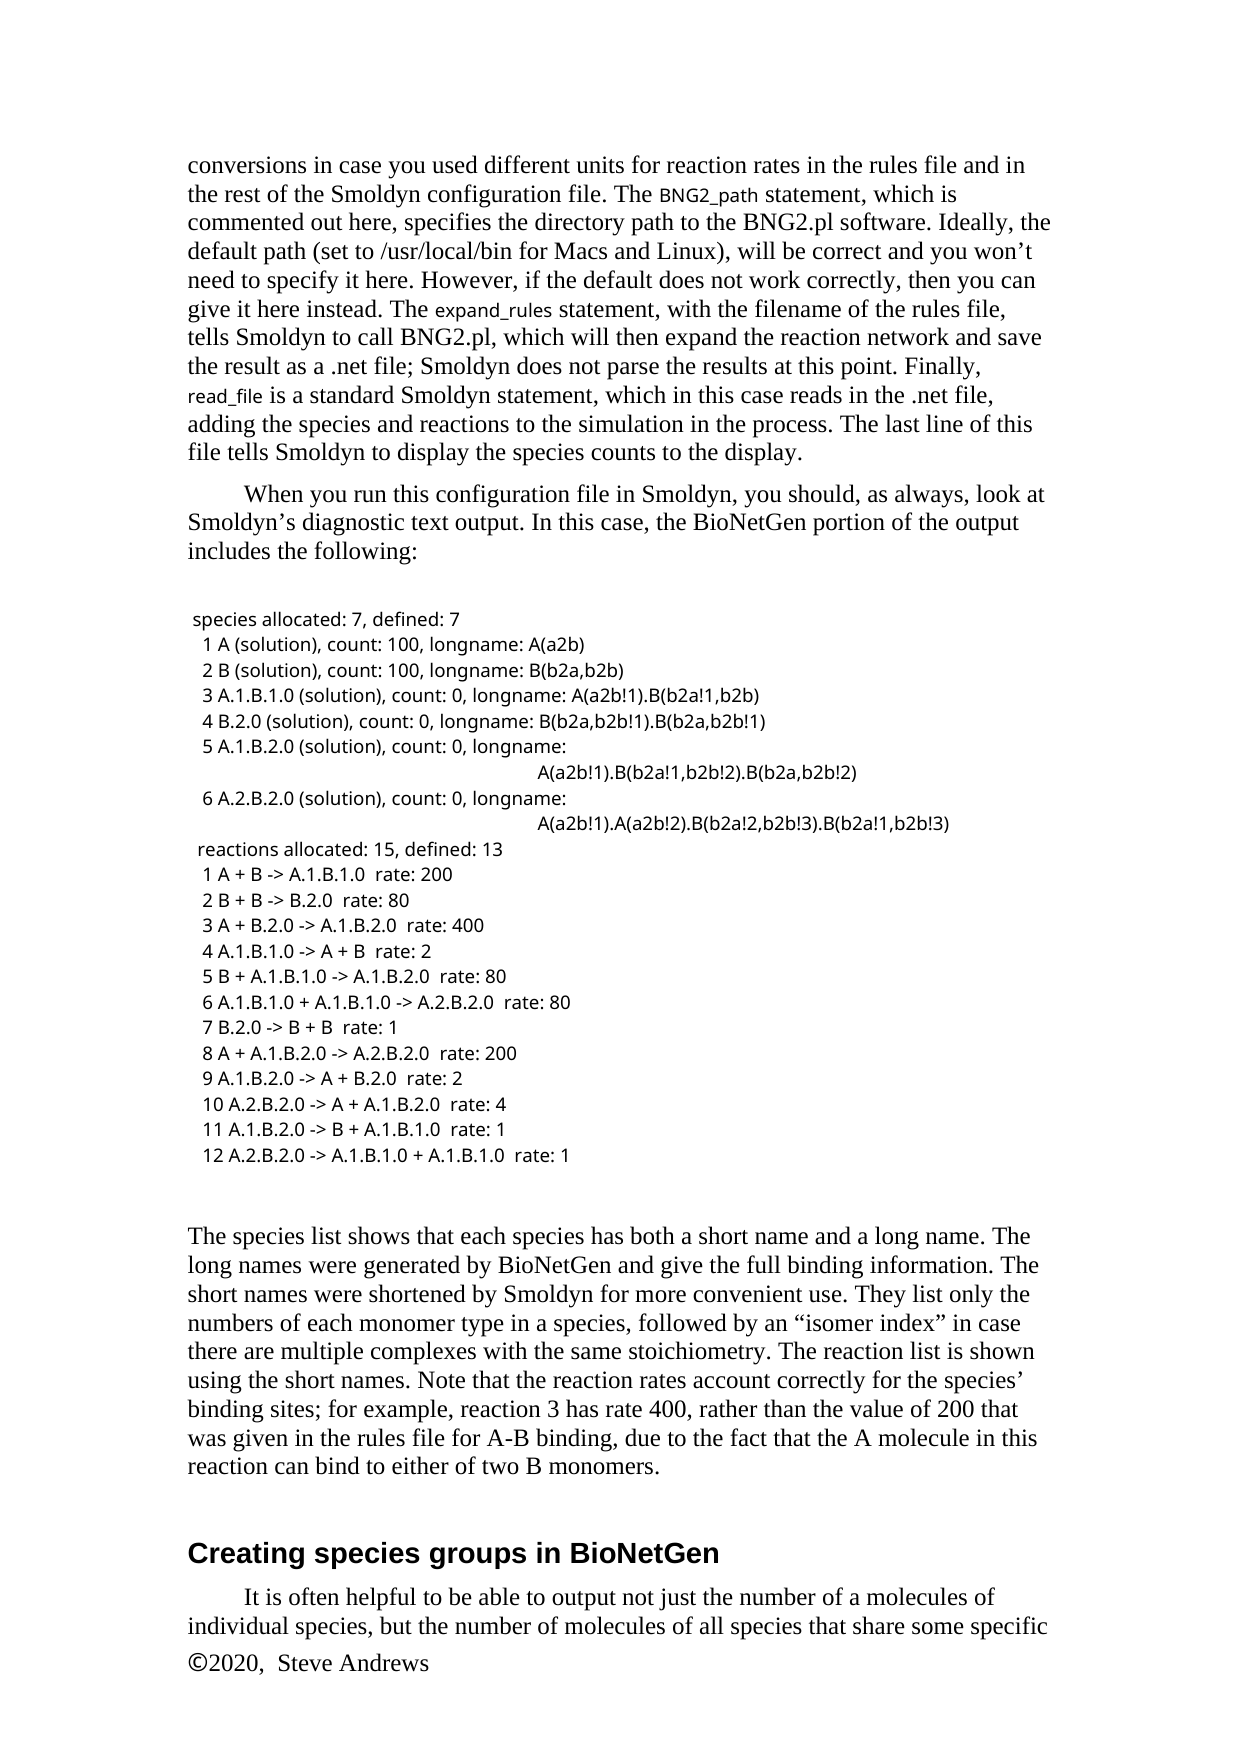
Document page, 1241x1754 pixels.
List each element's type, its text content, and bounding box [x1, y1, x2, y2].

text 8 A + A.1.B.2.0 -> A.2.B.2.0 rate: 200 [187, 1040, 1053, 1066]
text 1 A (solution), count: 100, longname: A(a2b) [187, 632, 1053, 657]
text 2 B (solution), count: 100, longname: B(b2a,b2b) [187, 657, 1053, 683]
text 6 A.2.B.2.0 (solution), count: 0, longname: [187, 785, 1053, 810]
subtitle Creating species groups in BioNetGen [187, 1536, 1053, 1569]
text 12 A.2.B.2.0 -> A.1.B.1.0 + A.1.B.1.0 rate: 1 [187, 1142, 1053, 1168]
text When you run this configuration file in Smoldyn, you should, as always, look at Smoldyn’s diagnostic text output. In this case, the BioNetGen portion of the output includes the following: [187, 479, 1053, 565]
text A(a2b!1).A(a2b!2).B(b2a!2,b2b!3).B(b2a!1,b2b!3) [187, 810, 1053, 836]
text 1 A + B -> A.1.B.1.0 rate: 200 [187, 861, 1053, 887]
text 3 A + B.2.0 -> A.1.B.2.0 rate: 400 [187, 912, 1053, 938]
text 5 B + A.1.B.1.0 -> A.1.B.2.0 rate: 80 [187, 963, 1053, 989]
text 10 A.2.B.2.0 -> A + A.1.B.2.0 rate: 4 [187, 1091, 1053, 1117]
text A(a2b!1).B(b2a!1,b2b!2).B(b2a,b2b!2) [187, 759, 1053, 785]
text 5 A.1.B.2.0 (solution), count: 0, longname: [187, 734, 1053, 759]
text 4 B.2.0 (solution), count: 0, longname: B(b2a,b2b!1).B(b2a,b2b!1) [187, 708, 1053, 734]
text 3 A.1.B.1.0 (solution), count: 0, longname: A(a2b!1).B(b2a!1,b2b) [187, 683, 1053, 708]
text The species list shows that each species has both a short name and a long name. The long names were generated by BioNetGen and give the full binding information. The short names were shortened by Smoldyn for more convenient use. They list only the numbers of each monomer type in a species, followed by an “isomer index” in case there are multiple complexes with the same stoichiometry. The reaction list is shown using the short names. Note that the reaction rates account correctly for the species’ binding sites; for example, reaction 3 has rate 400, rather than the value of 200 that was given in the rules file for A-B binding, due to the fact that the A molecule in this reaction can bind to either of two B monomers. [187, 1221, 1053, 1480]
text It is often helpful to be able to output not just the number of a molecules of individual species, but the number of molecules of all species that share some specific [187, 1582, 1053, 1639]
text conversions in case you used different units for reaction rates in the rules file and in the rest of the Smoldyn configuration file. The BNG2_path statement, which is commented out here, specifies the directory path to the BNG2.pl software. Ideally, the default path (set to /usr/local/bin for Macs and Linux), will be correct and you won’t need to specify it here. However, if the default does not work correctly, then you can give it here instead. The expand_rules statement, with the filename of the rules file, tells Smoldyn to call BNG2.pl, which will then expand the reaction network and save the result as a .net file; Smoldyn does not parse the results at this point. Finally, read_file is a standard Smoldyn statement, which in this case reads in the .net file, adding the species and reactions to the simulation in the process. The last line of this file tells Smoldyn to display the species counts to the display. [187, 150, 1053, 466]
text 4 A.1.B.1.0 -> A + B rate: 2 [187, 938, 1053, 963]
text 11 A.1.B.2.0 -> B + A.1.B.1.0 rate: 1 [187, 1117, 1053, 1142]
text 9 A.1.B.2.0 -> A + B.2.0 rate: 2 [187, 1066, 1053, 1091]
text species allocated: 7, defined: 7 [187, 606, 1053, 632]
text 2 B + B -> B.2.0 rate: 80 [187, 887, 1053, 912]
text 6 A.1.B.1.0 + A.1.B.1.0 -> A.2.B.2.0 rate: 80 [187, 989, 1053, 1014]
text 7 B.2.0 -> B + B rate: 1 [187, 1014, 1053, 1040]
text reactions allocated: 15, defined: 13 [187, 836, 1053, 861]
